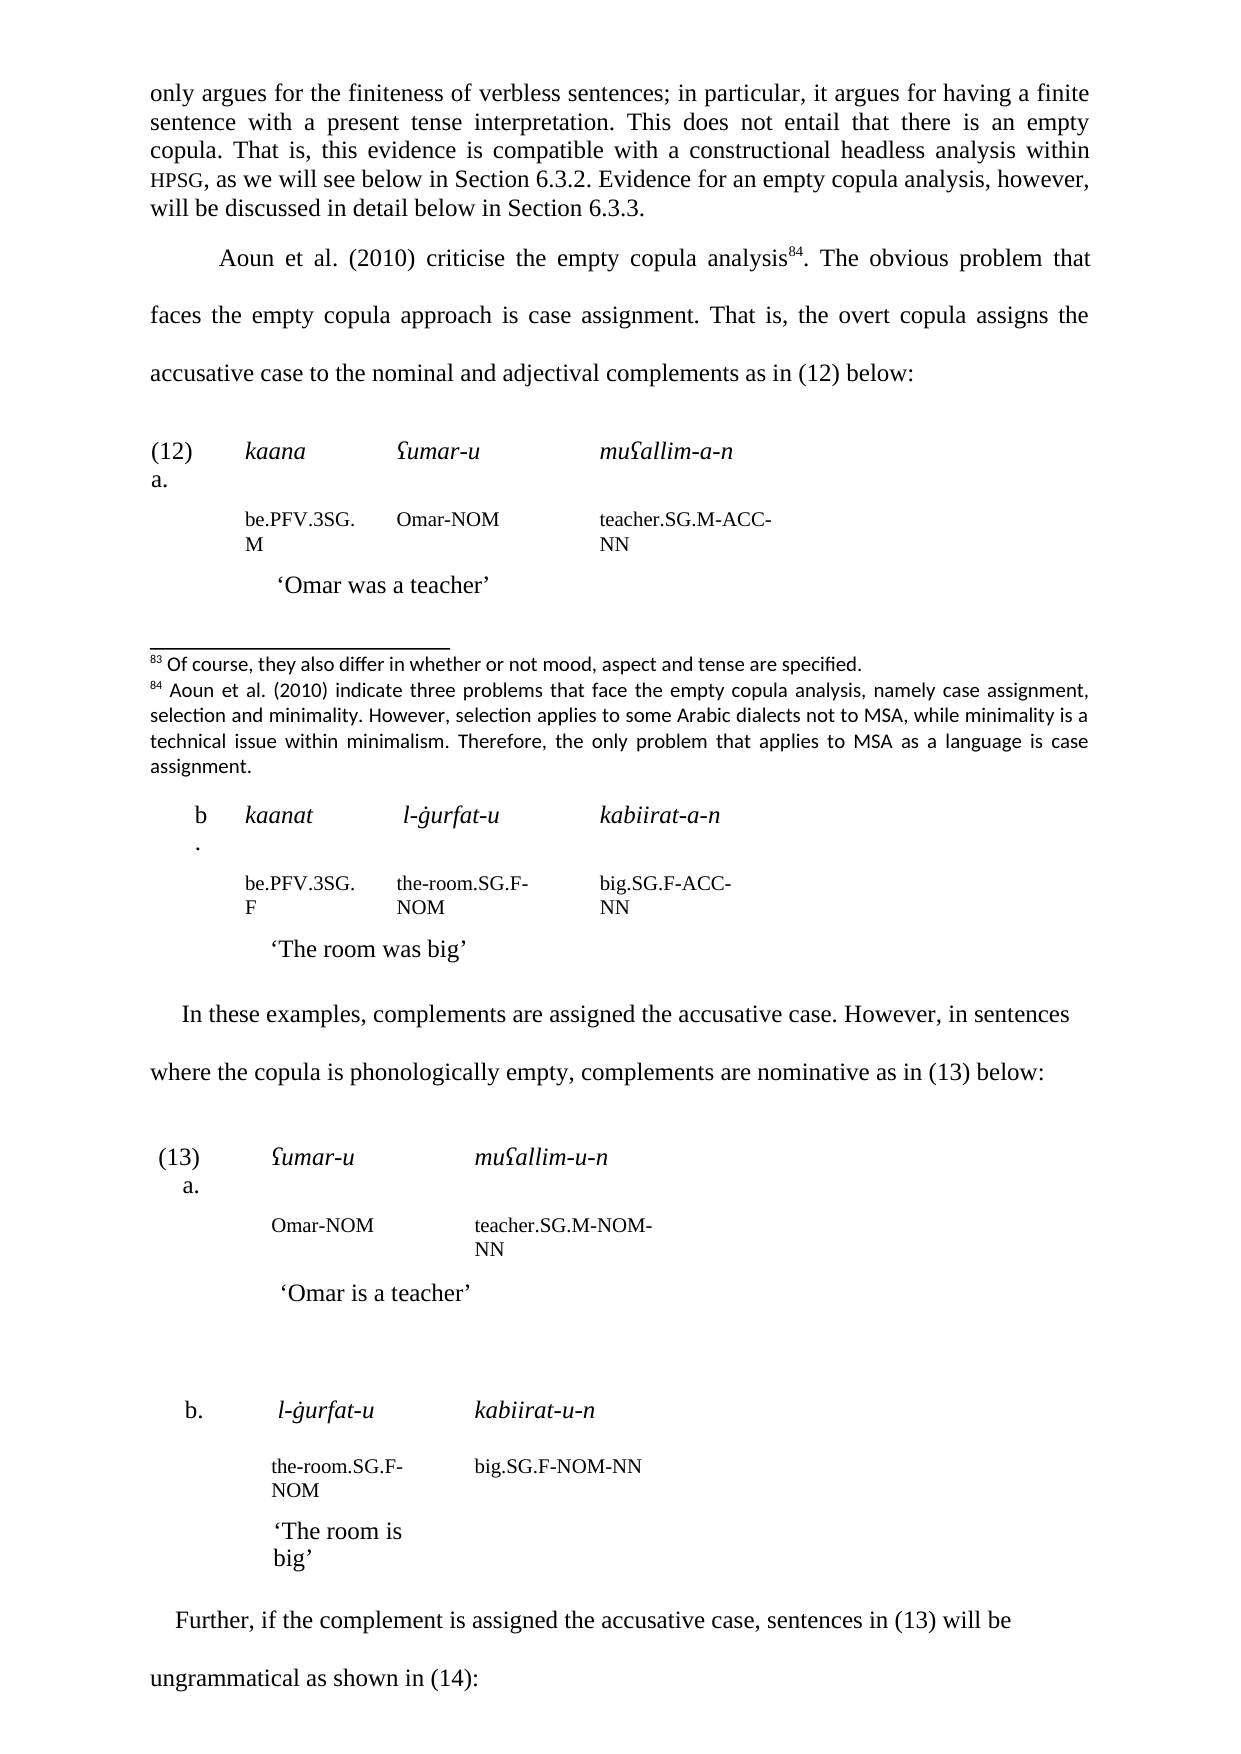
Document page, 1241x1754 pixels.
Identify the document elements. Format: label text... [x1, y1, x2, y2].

table_cell l-ġurfat-u [237, 1351, 452, 1439]
table_cell be.PFV.3SG.M [222, 493, 374, 556]
table_cell the-room.SG.F-NOM [237, 1439, 452, 1502]
text 84 Aoun et al. (2010) indicate three problems that face the empty copula analysis, namely case assignment, selection and minimality. However, selection applies to some Arabic dialects not to MSA, while minimality is a technical issue within minimalism. Therefore, the only problem that applies to MSA as a language is case assignment. [150, 677, 1090, 779]
table_cell big.SG.F-ACC-NN [577, 856, 771, 919]
table_cell ‘Omar is a teacher’ [119, 1261, 692, 1351]
table_cell Omar-NOM [237, 1199, 452, 1261]
table_cell teacher.SG.M-NOM-NN [452, 1199, 692, 1261]
table_header kabiirat-a-n [577, 801, 771, 856]
table_header kaanat [218, 801, 370, 856]
table_cell kabiirat-u-n [452, 1351, 692, 1439]
table_cell ‘Omar was a teacher’ [222, 556, 538, 601]
table_cell [452, 1502, 692, 1572]
table_header ʕumar-u [374, 438, 538, 493]
table_cell the-room.SG.F-NOM [370, 856, 577, 919]
table_cell [163, 919, 218, 964]
table_cell ‘The room is big’ [237, 1502, 452, 1572]
table_header b. [163, 801, 218, 856]
table_header l-ġurfat-u [370, 801, 577, 856]
table_header (13) a. [119, 1143, 237, 1199]
table_cell [163, 856, 218, 919]
table_cell b. [119, 1351, 237, 1439]
table_cell be.PFV.3SG.F [218, 856, 370, 919]
table_cell [119, 493, 222, 556]
table_cell Omar-NOM [374, 493, 538, 556]
text Aoun et al. (2010) criticise the empty copula analysis84. The obvious problem that faces the empty copula approach is case assignment. That is, the overt copula assigns the accusative case to the nominal and adjectival complements as in (12) below: [150, 243, 1091, 386]
table_cell [119, 1199, 237, 1261]
table_cell [119, 556, 222, 601]
table_header kaana [222, 438, 374, 493]
text only argues for the finiteness of verbless sentences; in particular, it argues for having a finite sentence with a present tense interpretation. This does not entail that there is an empty copula. That is, this evidence is compatible with a constructional headless analysis within HPSG, as we will see below in Section 6.3.2. Evidence for an empty copula analysis, however, will be discussed in detail below in Section 6.3.3. [150, 78, 1091, 222]
text 83 Of course, they also differ in whether or not mood, aspect and tense are specified. [150, 652, 1123, 677]
table_cell [577, 919, 771, 964]
table_header ʕumar-u [237, 1143, 452, 1199]
table_cell [538, 556, 812, 601]
table_cell big.SG.F-NOM-NN [452, 1439, 692, 1502]
table_cell [119, 1502, 237, 1572]
text Further, if the complement is assigned the accusative case, sentences in (13) will be ungrammatical as shown in (14): [150, 1605, 1123, 1692]
table_header (12) a. [119, 438, 222, 493]
table_header muʕallim-u-n [452, 1143, 692, 1199]
table_cell [119, 1439, 237, 1502]
table_cell teacher.SG.M-ACC-NN [538, 493, 812, 556]
table_header muʕallim-a-n [538, 438, 812, 493]
table_cell ‘The room was big’ [218, 919, 577, 964]
text In these examples, complements are assigned the accusative case. However, in sentences where the copula is phonologically empty, complements are nominative as in (13) below: [150, 999, 1123, 1086]
